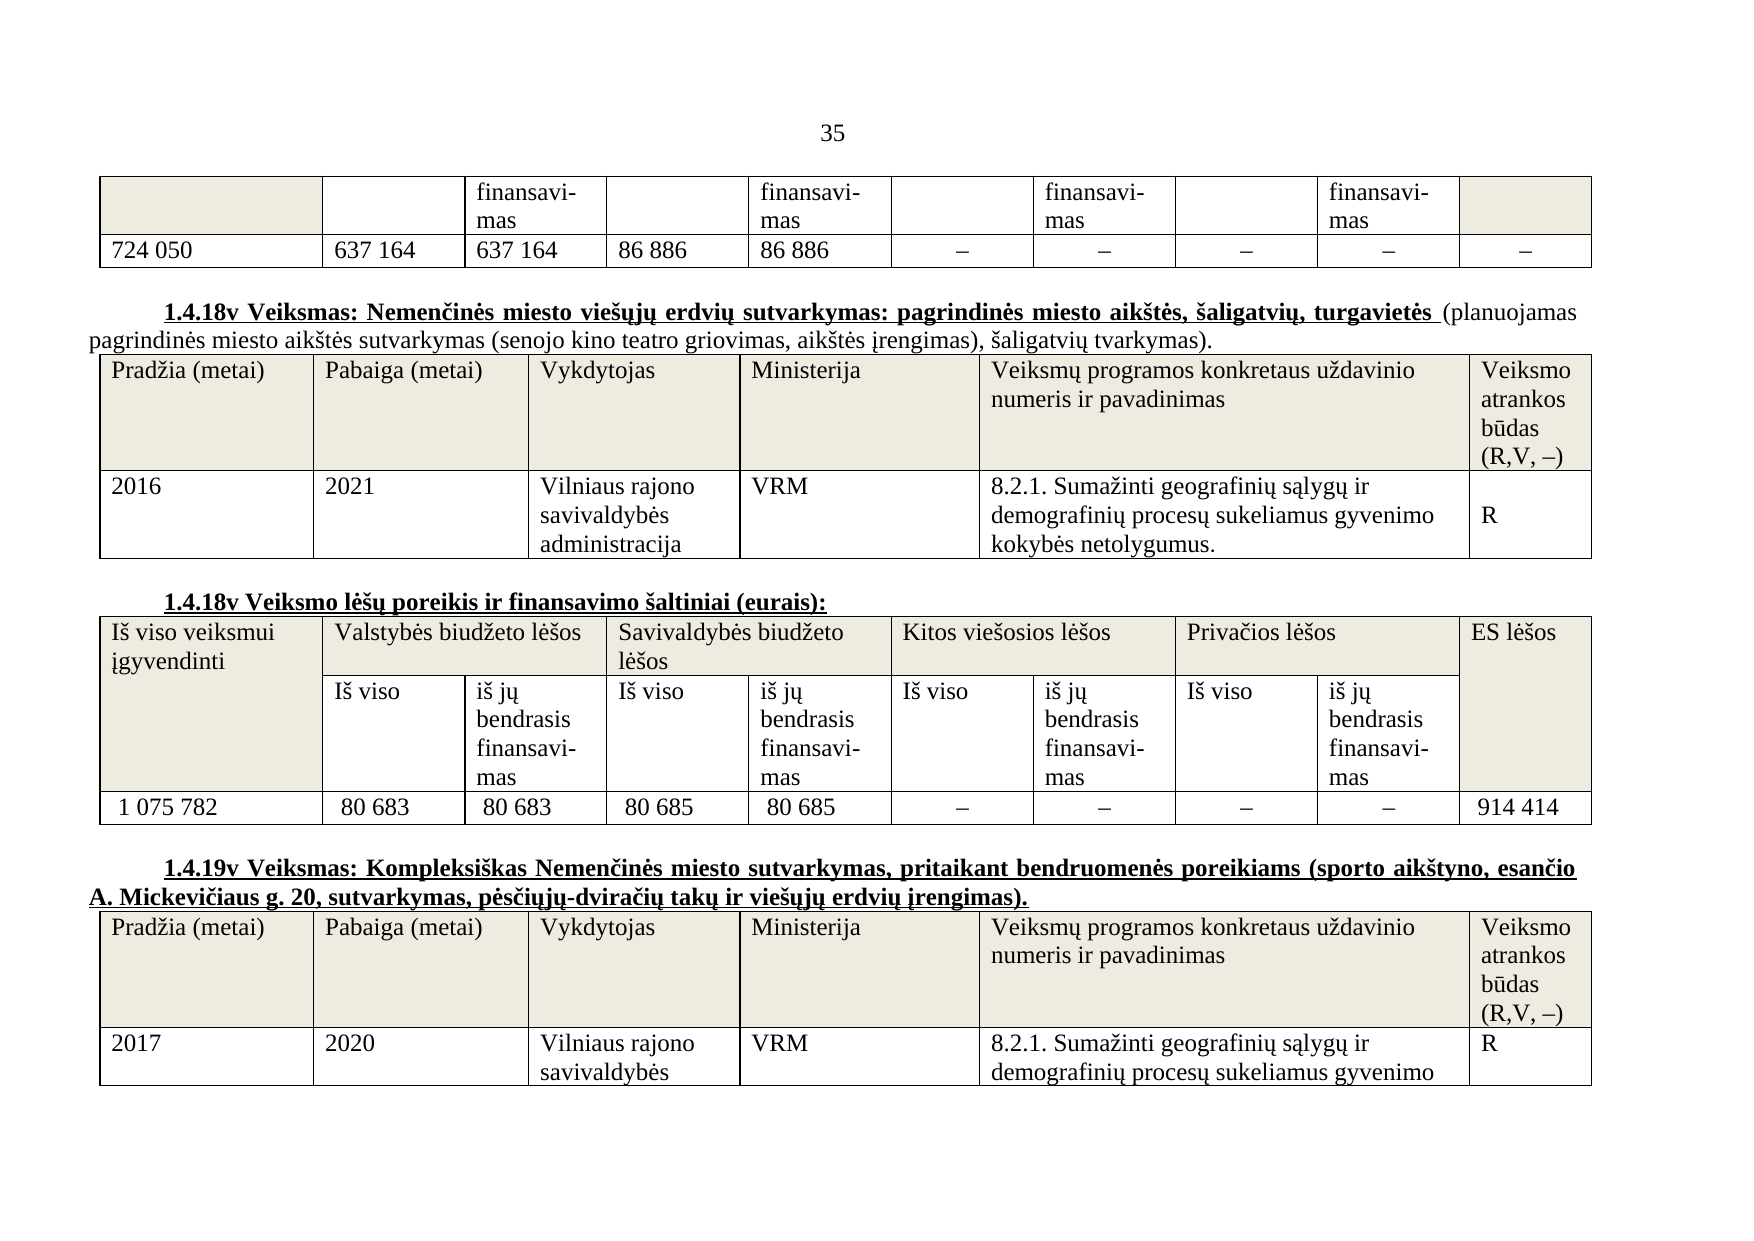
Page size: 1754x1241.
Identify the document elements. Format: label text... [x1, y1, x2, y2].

table_cell Iš viso [892, 676, 1033, 791]
table_cell Vilniaus rajono savivaldybės [529, 1028, 739, 1085]
table_cell finansavi- mas [1318, 177, 1459, 234]
table_cell finansavi- mas [466, 177, 606, 234]
table_cell 914 414 [1460, 792, 1591, 823]
table_cell iš jų bendrasis finansavi- mas [1034, 676, 1175, 791]
table_header Pabaiga (metai) [314, 355, 528, 470]
table_cell 1 075 782 [101, 792, 322, 823]
table_header [1460, 177, 1591, 234]
table_cell 80 685 [749, 792, 891, 823]
table_header Pradžia (metai) [101, 355, 313, 470]
table_cell 86 886 [607, 235, 748, 267]
table_cell 2017 [101, 1028, 313, 1085]
table_cell Iš viso [1176, 676, 1317, 791]
table_cell 80 685 [607, 792, 748, 823]
table_cell 724 050 [101, 235, 322, 267]
table_header Savivaldybės biudžeto lėšos [607, 617, 891, 675]
table_header Vykdytojas [529, 912, 739, 1027]
table_cell VRM [741, 471, 979, 558]
table_header Vykdytojas [529, 355, 739, 470]
table_cell finansavi- mas [1034, 177, 1175, 234]
table_cell VRM [741, 1028, 979, 1085]
table_header Pradžia (metai) [101, 912, 313, 1027]
table_cell 8.2.1. Sumažinti geografinių sąlygų ir demografinių procesų sukeliamus gyvenimo [980, 1028, 1469, 1085]
table_cell 86 886 [749, 235, 891, 267]
table_header Veiksmų programos konkretaus uždavinio numeris ir pavadinimas [980, 912, 1469, 1027]
table_header Iš viso veiksmui įgyvendinti [101, 617, 322, 791]
table_cell [607, 177, 748, 234]
table_cell Iš viso [607, 676, 748, 791]
table_cell Vilniaus rajono savivaldybės administracija [529, 471, 739, 558]
table_cell – [1176, 792, 1317, 823]
table_header ES lėšos [1460, 617, 1591, 791]
table_cell 637 164 [466, 235, 606, 267]
text 1.4.18v Veiksmo lėšų poreikis ir finansavimo šaltiniai (eurais): [89, 587, 1577, 616]
table_header [101, 177, 322, 234]
table_cell – [1176, 235, 1317, 267]
table_cell 8.2.1. Sumažinti geografinių sąlygų ir demografinių procesų sukeliamus gyvenimo kokybės netolygumus. [980, 471, 1469, 558]
table_header Veiksmo atrankos būdas (R,V, –) [1470, 355, 1591, 470]
table_cell 2020 [314, 1028, 528, 1085]
table_header Privačios lėšos [1176, 617, 1459, 675]
table_cell iš jų bendrasis finansavi- mas [749, 676, 891, 791]
table_cell – [892, 235, 1033, 267]
table_cell iš jų bendrasis finansavi- mas [1318, 676, 1459, 791]
table_header Pabaiga (metai) [314, 912, 528, 1027]
table_cell 2016 [101, 471, 313, 558]
table_header Ministerija [741, 912, 979, 1027]
table_cell 637 164 [323, 235, 464, 267]
table_cell – [1318, 792, 1459, 823]
table_header Veiksmų programos konkretaus uždavinio numeris ir pavadinimas [980, 355, 1469, 470]
table_cell Iš viso [323, 676, 464, 791]
table_cell 80 683 [323, 792, 464, 823]
table_cell R [1470, 471, 1591, 558]
text 1.4.19v Veiksmas: Kompleksiškas Nemenčinės miesto sutvarkymas, pritaikant bendruomenės poreikiams (sporto aikštyno, esančio A. Mickevičiaus g. 20, sutvarkymas, pėsčiųjų-dviračių takų ir viešųjų erdvių įrengimas). [89, 853, 1577, 911]
table_cell – [1460, 235, 1591, 267]
table_cell – [892, 792, 1033, 823]
table_cell – [1318, 235, 1459, 267]
table_cell [1176, 177, 1317, 234]
table_header Ministerija [741, 355, 979, 470]
table_cell [892, 177, 1033, 234]
table_cell – [1034, 235, 1175, 267]
table_cell 80 683 [466, 792, 606, 823]
table_header Veiksmo atrankos būdas (R,V, –) [1470, 912, 1591, 1027]
table_cell finansavi- mas [749, 177, 891, 234]
table_cell iš jų bendrasis finansavi- mas [466, 676, 606, 791]
table_cell R [1470, 1028, 1591, 1085]
table_cell [323, 177, 464, 234]
table_header Valstybės biudžeto lėšos [323, 617, 606, 675]
table_header Kitos viešosios lėšos [892, 617, 1175, 675]
table_cell – [1034, 792, 1175, 823]
table_cell 2021 [314, 471, 528, 558]
text 1.4.18v Veiksmas: Nemenčinės miesto viešųjų erdvių sutvarkymas: pagrindinės miesto aikštės, šaligatvių, turgavietės (planuojamas pagrindinės miesto aikštės sutvarkymas (senojo kino teatro griovimas, aikštės įrengimas), šaligatvių tvarkymas). [89, 297, 1577, 354]
